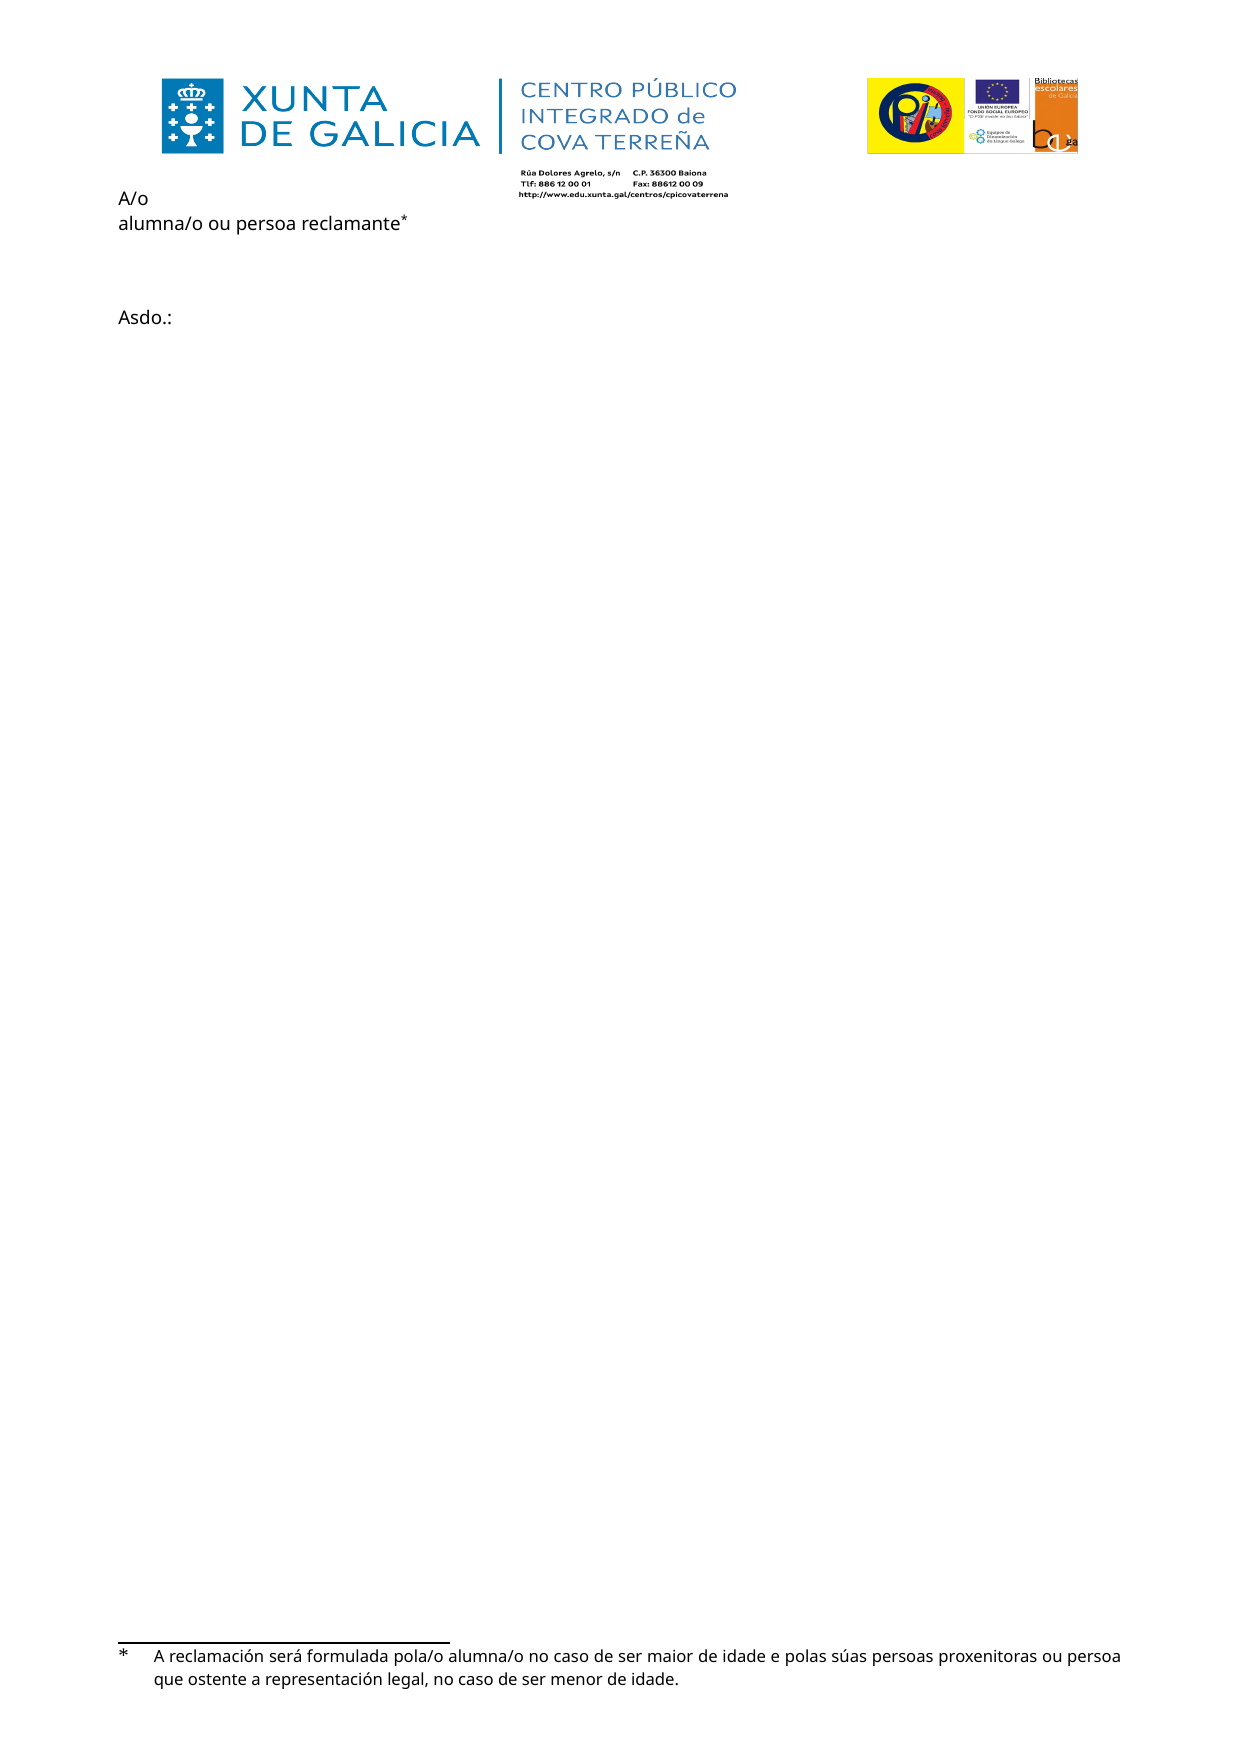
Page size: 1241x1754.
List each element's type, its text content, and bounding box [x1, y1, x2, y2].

picture [186, 114, 197, 123]
picture [206, 134, 214, 141]
picture [206, 104, 214, 111]
text A reclamación será formulada pola/o alumna/o no caso de ser maior de idade e polas súas persoas proxenitoras ou persoa que ostente a representación legal, no caso de ser menor de idade. [118, 1643, 1122, 1690]
picture [169, 134, 177, 141]
picture [169, 104, 177, 111]
picture [161, 78, 1079, 201]
text A/o alumna/o ou persoa reclamante [118, 185, 1122, 236]
text Asdo.: [118, 304, 1122, 330]
picture [187, 104, 196, 111]
picture [169, 119, 177, 125]
picture [206, 119, 214, 125]
picture [181, 127, 202, 146]
